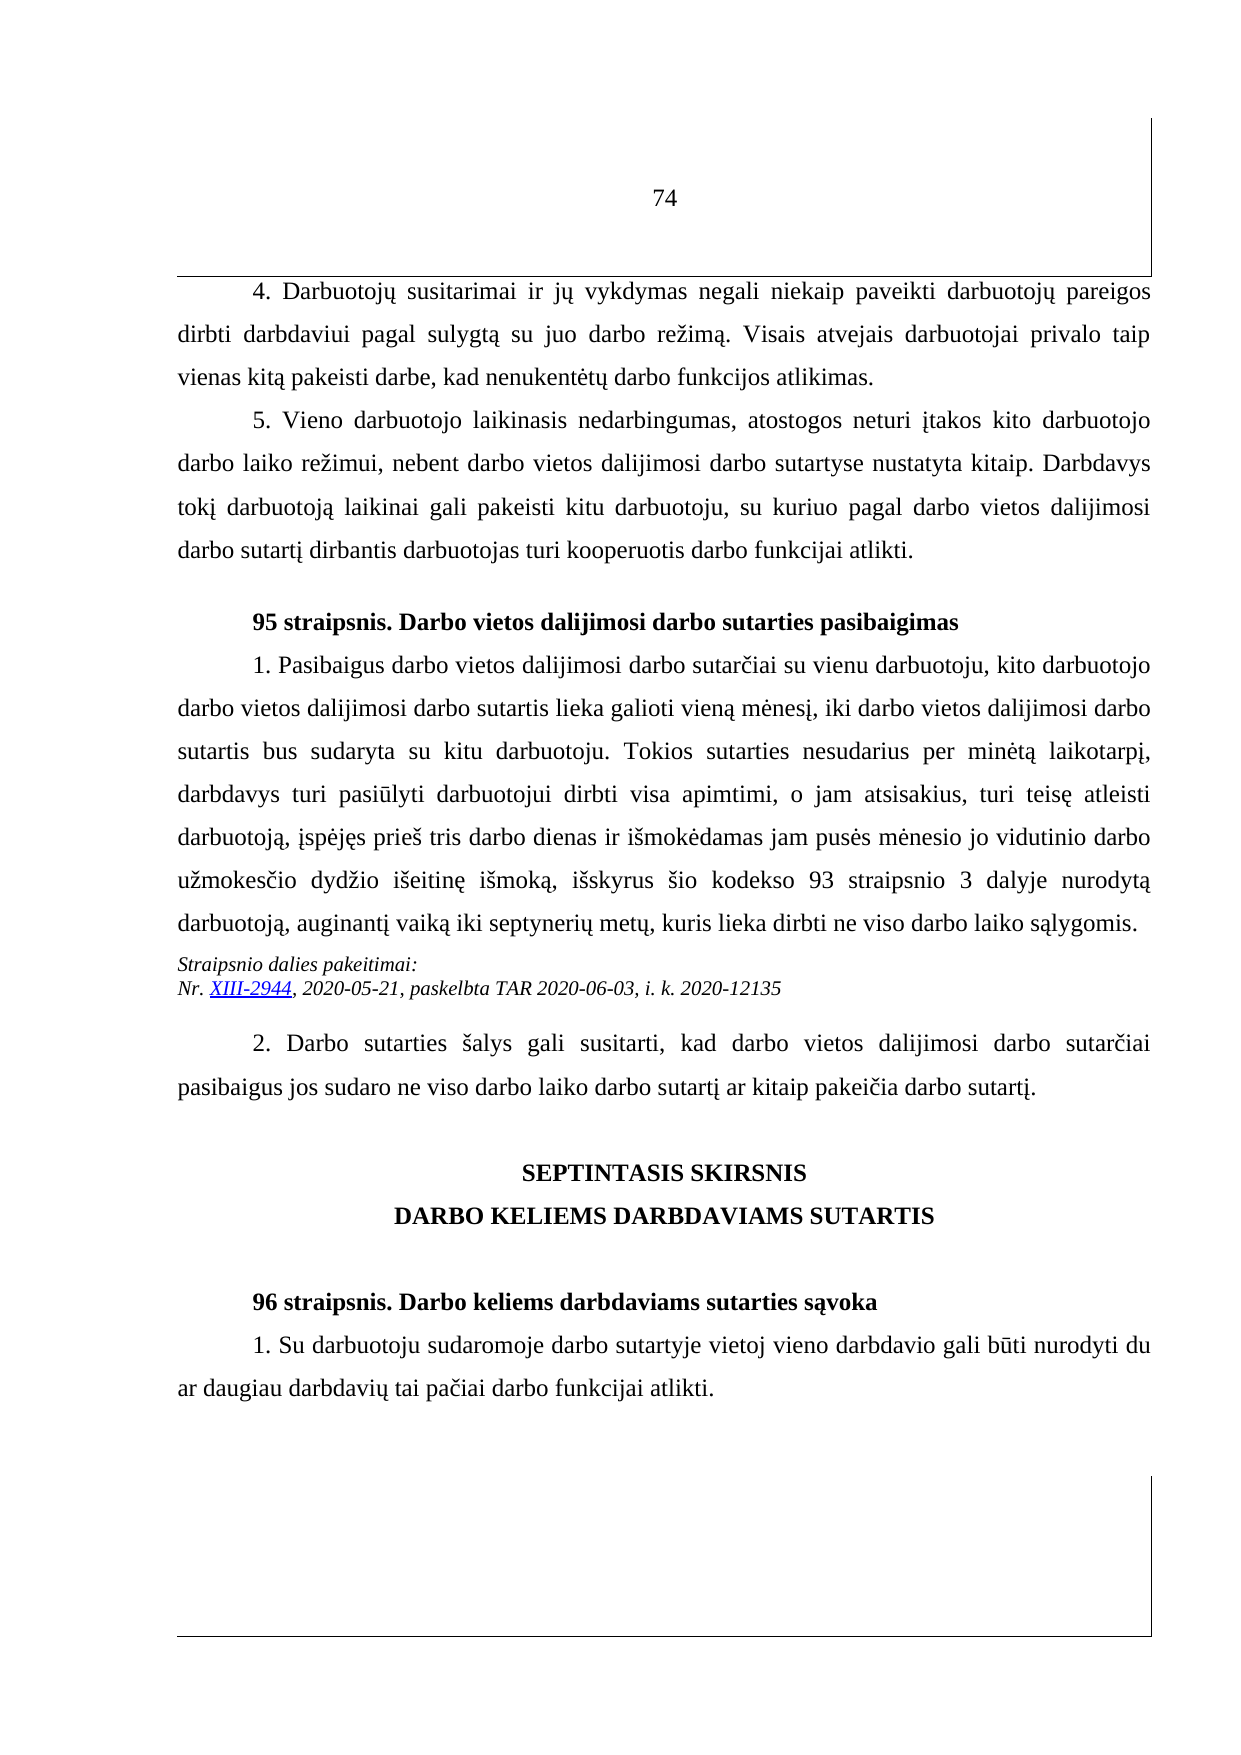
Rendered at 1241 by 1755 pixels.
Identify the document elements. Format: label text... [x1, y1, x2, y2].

text SEPTINTASIS SKIRSNIS [177, 1158, 1152, 1187]
text Straipsnio dalies pakeitimai: [177, 952, 1152, 976]
subtitle 96 straipsnis. Darbo keliems darbdaviams sutarties sąvoka [177, 1287, 1152, 1316]
text 1. Su darbuotoju sudaromoje darbo sutartyje vietoj vieno darbdavio gali būti nurodyti du ar daugiau darbdavių tai pačiai darbo funkcijai atlikti. [177, 1330, 1152, 1402]
text 5. Vieno darbuotojo laikinasis nedarbingumas, atostogos neturi įtakos kito darbuotojo darbo laiko režimui, nebent darbo vietos dalijimosi darbo sutartyse nustatyta kitaip. Darbdavys tokį darbuotoją laikinai gali pakeisti kitu darbuotoju, su kuriuo pagal darbo vietos dalijimosi darbo sutartį dirbantis darbuotojas turi kooperuotis darbo funkcijai atlikti. [177, 405, 1152, 563]
text 1. Pasibaigus darbo vietos dalijimosi darbo sutarčiai su vienu darbuotoju, kito darbuotojo darbo vietos dalijimosi darbo sutartis lieka galioti vieną mėnesį, iki darbo vietos dalijimosi darbo sutartis bus sudaryta su kitu darbuotoju. Tokios sutarties nesudarius per minėtą laikotarpį, darbdavys turi pasiūlyti darbuotojui dirbti visa apimtimi, o jam atsisakius, turi teisę atleisti darbuotoją, įspėjęs prieš tris darbo dienas ir išmokėdamas jam pusės mėnesio jo vidutinio darbo užmokesčio dydžio išeitinę išmoką, išskyrus šio kodekso 93 straipsnio 3 dalyje nurodytą darbuotoją, auginantį vaiką iki septynerių metų, kuris lieka dirbti ne viso darbo laiko sąlygomis. [177, 650, 1152, 937]
text Nr. XIII-2944, 2020-05-21, paskelbta TAR 2020-06-03, i. k. 2020-12135 [177, 976, 1152, 1000]
text 2. Darbo sutarties šalys gali susitarti, kad darbo vietos dalijimosi darbo sutarčiai pasibaigus jos sudaro ne viso darbo laiko darbo sutartį ar kitaip pakeičia darbo sutartį. [177, 1028, 1152, 1100]
subtitle 95 straipsnis. Darbo vietos dalijimosi darbo sutarties pasibaigimas [177, 607, 1152, 635]
text 4. Darbuotojų susitarimai ir jų vykdymas negali niekaip paveikti darbuotojų pareigos dirbti darbdaviui pagal sulygtą su juo darbo režimą. Visais atvejais darbuotojai privalo taip vienas kitą pakeisti darbe, kad nenukentėtų darbo funkcijos atlikimas. [177, 276, 1152, 391]
text DARBO KELIEMS DARBDAVIAMS SUTARTIS [177, 1201, 1152, 1230]
